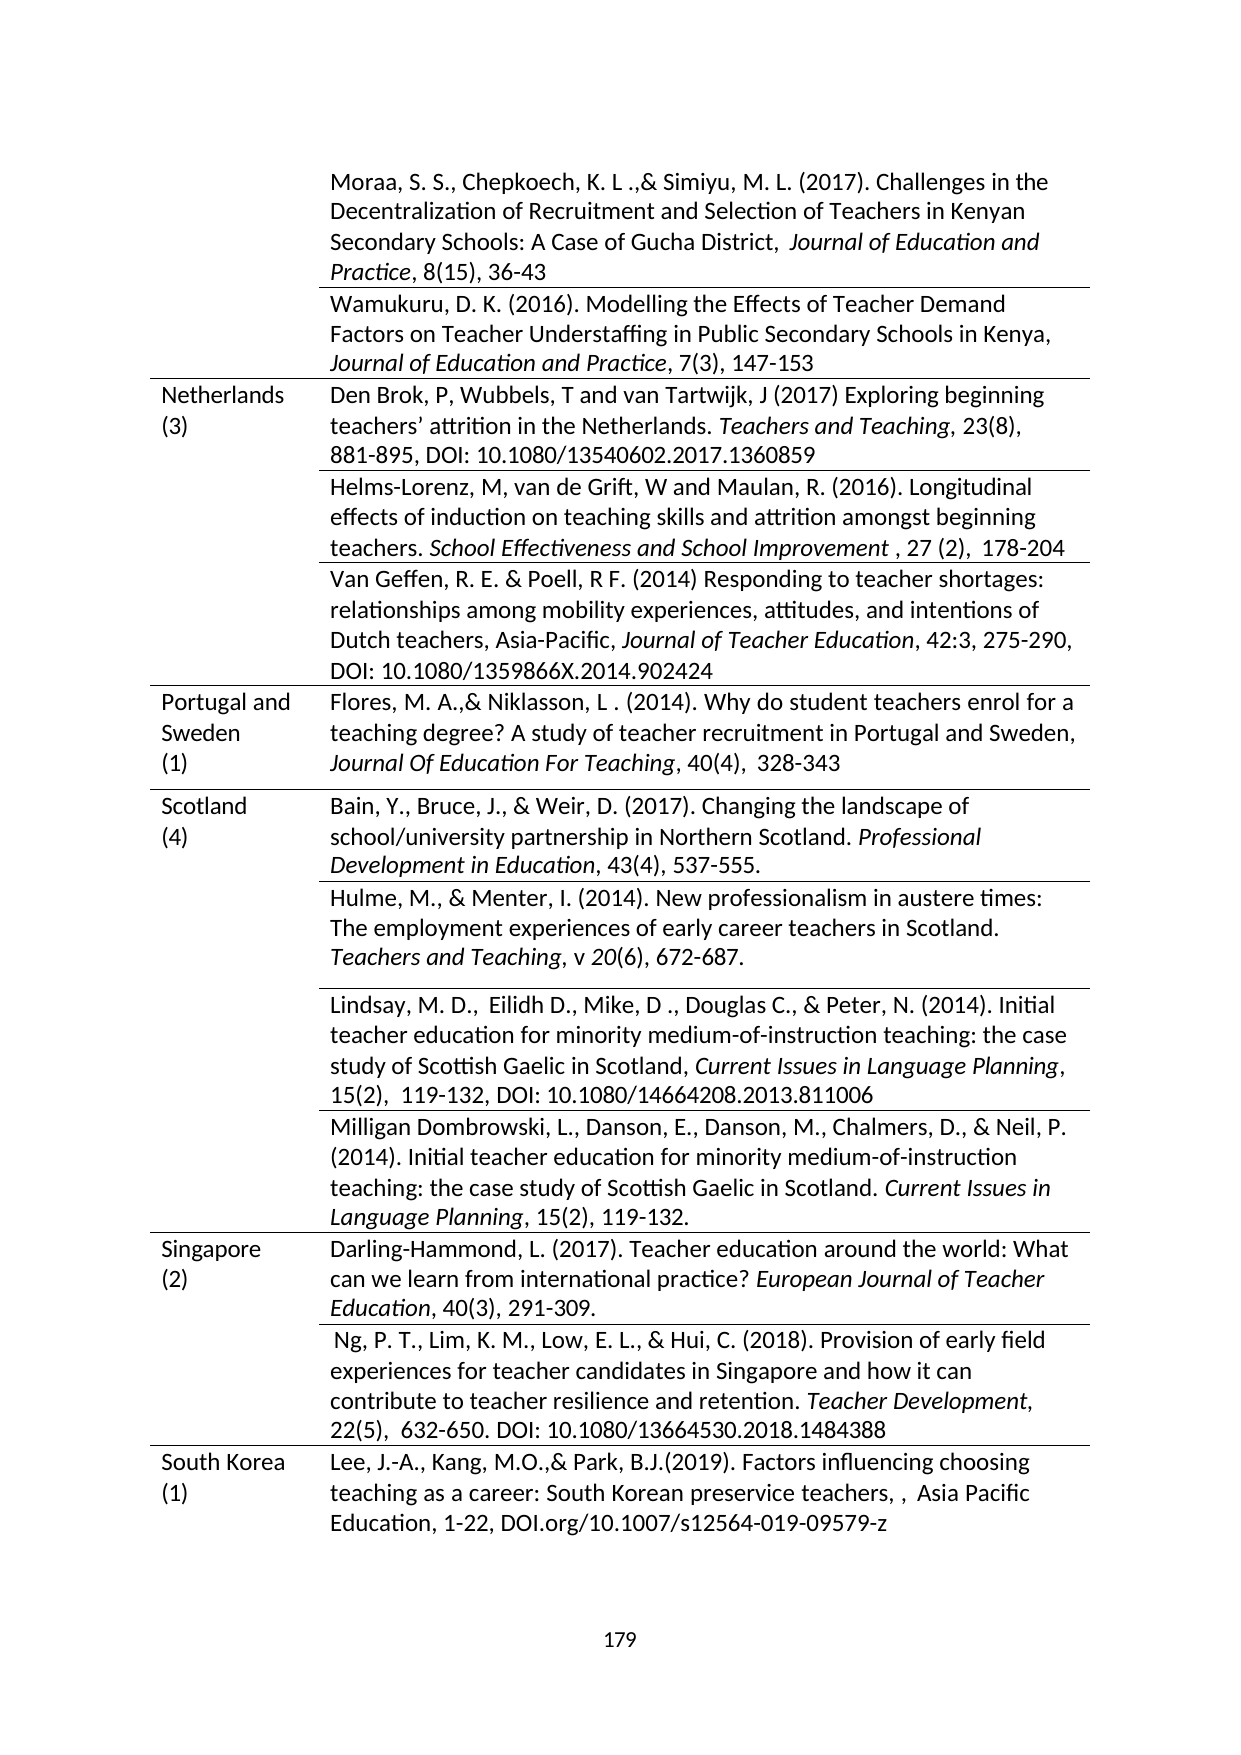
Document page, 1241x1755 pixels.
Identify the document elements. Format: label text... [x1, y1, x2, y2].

table_cell Wamukuru, D. K. (2016). Modelling the Effects of Teacher Demand Factors on Teacher Understaffing in Public Secondary Schools in Kenya, Journal of Education and Practice, 7(3), 147-153 [319, 288, 1090, 378]
table_cell [150, 470, 319, 562]
table_cell South Korea (1) [150, 1446, 319, 1538]
table_cell [150, 881, 319, 988]
table_cell Darling-Hammond, L. (2017). Teacher education around the world: What can we learn from international practice? European Journal of Teacher Education, 40(3), 291-309. [319, 1233, 1090, 1323]
table_header [150, 170, 319, 287]
table_cell Bain, Y., Bruce, J., & Weir, D. (2017). Changing the landscape of school/university partnership in Northern Scotland. Professional Development in Education, 43(4), 537-555. [319, 790, 1090, 881]
table_cell [150, 988, 319, 1110]
table_cell Lee, J.-A., Kang, M.O.,& Park, B.J.(2019). Factors influencing choosing teaching as a career: South Korean preservice teachers, , Asia Pacific Education, 1-22, DOI.org/10.1007/s12564-019-09579-z [319, 1446, 1090, 1538]
table_cell Helms-Lorenz, M, van de Grift, W and Maulan, R. (2016). Longitudinal effects of induction on teaching skills and attrition amongst beginning teachers. School Effectiveness and School Improvement , 27 (2), 178-204 [319, 471, 1090, 562]
table_cell Milligan Dombrowski, L., Danson, E., Danson, M., Chalmers, D., & Neil, P. (2014). Initial teacher education for minority medium-of-instruction teaching: the case study of Scottish Gaelic in Scotland. Current Issues in Language Planning, 15(2), 119-132. [319, 1111, 1090, 1232]
table_cell Van Geffen, R. E. & Poell, R F. (2014) Responding to teacher shortages: relationships among mobility experiences, attitudes, and intentions of Dutch teachers, Asia-Pacific, Journal of Teacher Education, 42:3, 275-290, DOI: 10.1080/1359866X.2014.902424 [319, 563, 1090, 685]
table_cell Ng, P. T., Lim, K. M., Low, E. L., & Hui, C. (2018). Provision of early field experiences for teacher candidates in Singapore and how it can contribute to teacher resilience and retention. Teacher Development, 22(5), 632-650. DOI: 10.1080/13664530.2018.1484388 [319, 1325, 1090, 1445]
table_cell [150, 562, 319, 685]
table_cell Singapore (2) [150, 1233, 319, 1323]
table_cell [150, 1110, 319, 1232]
table_cell Scotland (4) [150, 790, 319, 881]
table_cell Den Brok, P, Wubbels, T and van Tartwijk, J (2017) Exploring beginning teachers’ attrition in the Netherlands. Teachers and Teaching, 23(8), 881-895, DOI: 10.1080/13540602.2017.1360859 [319, 379, 1090, 470]
table_cell [150, 287, 319, 378]
table_header Moraa, S. S., Chepkoech, K. L .,& Simiyu, M. L. (2017). Challenges in the Decentralization of Recruitment and Selection of Teachers in Kenyan Secondary Schools: A Case of Gucha District, Journal of Education and Practice, 8(15), 36-43 [319, 170, 1090, 287]
table_cell Netherlands (3) [150, 379, 319, 470]
table_cell Lindsay, M. D., Eilidh D., Mike, D ., Douglas C., & Peter, N. (2014). Initial teacher education for minority medium-of-instruction teaching: the case study of Scottish Gaelic in Scotland, Current Issues in Language Planning, 15(2), 119-132, DOI: 10.1080/14664208.2013.811006 [319, 989, 1090, 1110]
table_cell [150, 1324, 319, 1445]
table_cell Portugal and Sweden (1) [150, 686, 319, 789]
table_cell Hulme, M., & Menter, I. (2014). New professionalism in austere times: The employment experiences of early career teachers in Scotland. Teachers and Teaching, v 20(6), 672-687. [319, 882, 1090, 988]
table_cell Flores, M. A.,& Niklasson, L . (2014). Why do student teachers enrol for a teaching degree? A study of teacher recruitment in Portugal and Sweden, Journal Of Education For Teaching, 40(4), 328-343 [319, 686, 1090, 789]
